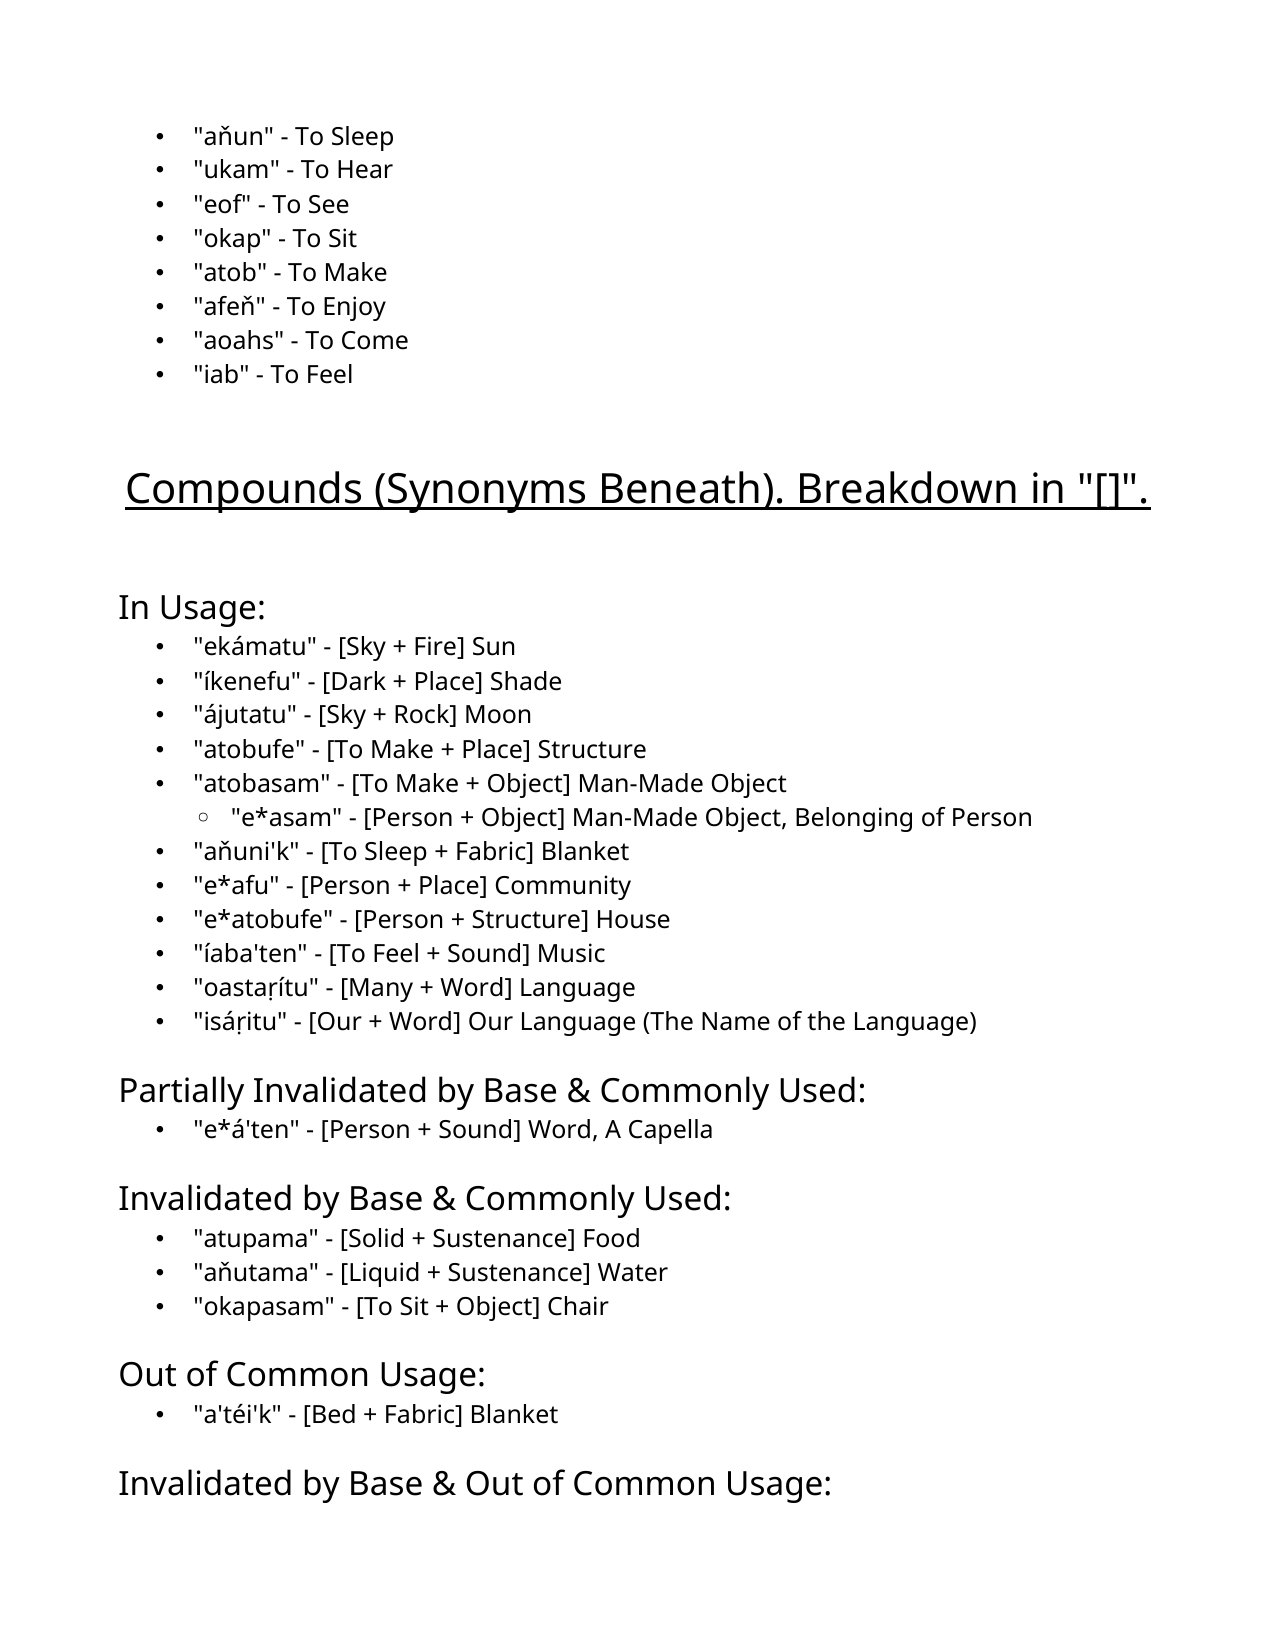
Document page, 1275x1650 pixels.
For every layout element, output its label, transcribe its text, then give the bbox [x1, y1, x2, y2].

list "aoahs" - To Come [156, 322, 1157, 357]
list "okap" - To Sit [156, 220, 1157, 254]
list "e*asam" - [Person + Object] Man-Made Object, Belonging of Person [193, 799, 1157, 833]
list "a'téi'k" - [Bed + Fabric] Blanket [156, 1397, 1157, 1431]
list "ukam" - To Hear [156, 152, 1157, 186]
list "iab" - To Feel [156, 357, 1157, 391]
list "ekámatu" - [Sky + Fire] Sun [156, 629, 1157, 663]
list "aňuni'k" - [To Sleep + Fabric] Blanket [156, 833, 1157, 867]
text Partially Invalidated by Base & Commonly Used: [118, 1067, 1157, 1112]
list "aňutama" - [Liquid + Sustenance] Water [156, 1254, 1157, 1288]
list "atob" - To Make [156, 254, 1157, 288]
list "e*atobufe" - [Person + Structure] House [156, 902, 1157, 936]
list "eof" - To See [156, 186, 1157, 220]
list "e*á'ten" - [Person + Sound] Word, A Capella [156, 1112, 1157, 1146]
list "afeň" - To Enjoy [156, 288, 1157, 322]
text In Usage: [118, 584, 1157, 629]
list "okapasam" - [To Sit + Object] Chair [156, 1288, 1157, 1322]
text Out of Common Usage: [118, 1351, 1157, 1397]
list "oastaṛítu" - [Many + Word] Language [156, 970, 1157, 1004]
text Invalidated by Base & Commonly Used: [118, 1175, 1157, 1220]
list "íkenefu" - [Dark + Place] Shade [156, 663, 1157, 697]
list "ájutatu" - [Sky + Rock] Moon [156, 697, 1157, 731]
text Invalidated by Base & Out of Common Usage: [118, 1459, 1157, 1505]
list "isáṛitu" - [Our + Word] Our Language (The Name of the Language) [156, 1004, 1157, 1038]
list "atobasam" - [To Make + Object] Man-Made Object [156, 765, 1157, 799]
list "atobufe" - [To Make + Place] Structure [156, 731, 1157, 765]
list "aňun" - To Sleep [156, 118, 1157, 152]
text Compounds (Synonyms Beneath). Breakdown in "[]". [118, 459, 1157, 516]
list "e*afu" - [Person + Place] Community [156, 867, 1157, 902]
list "íaba'ten" - [To Feel + Sound] Music [156, 936, 1157, 970]
list "atupama" - [Solid + Sustenance] Food [156, 1220, 1157, 1254]
